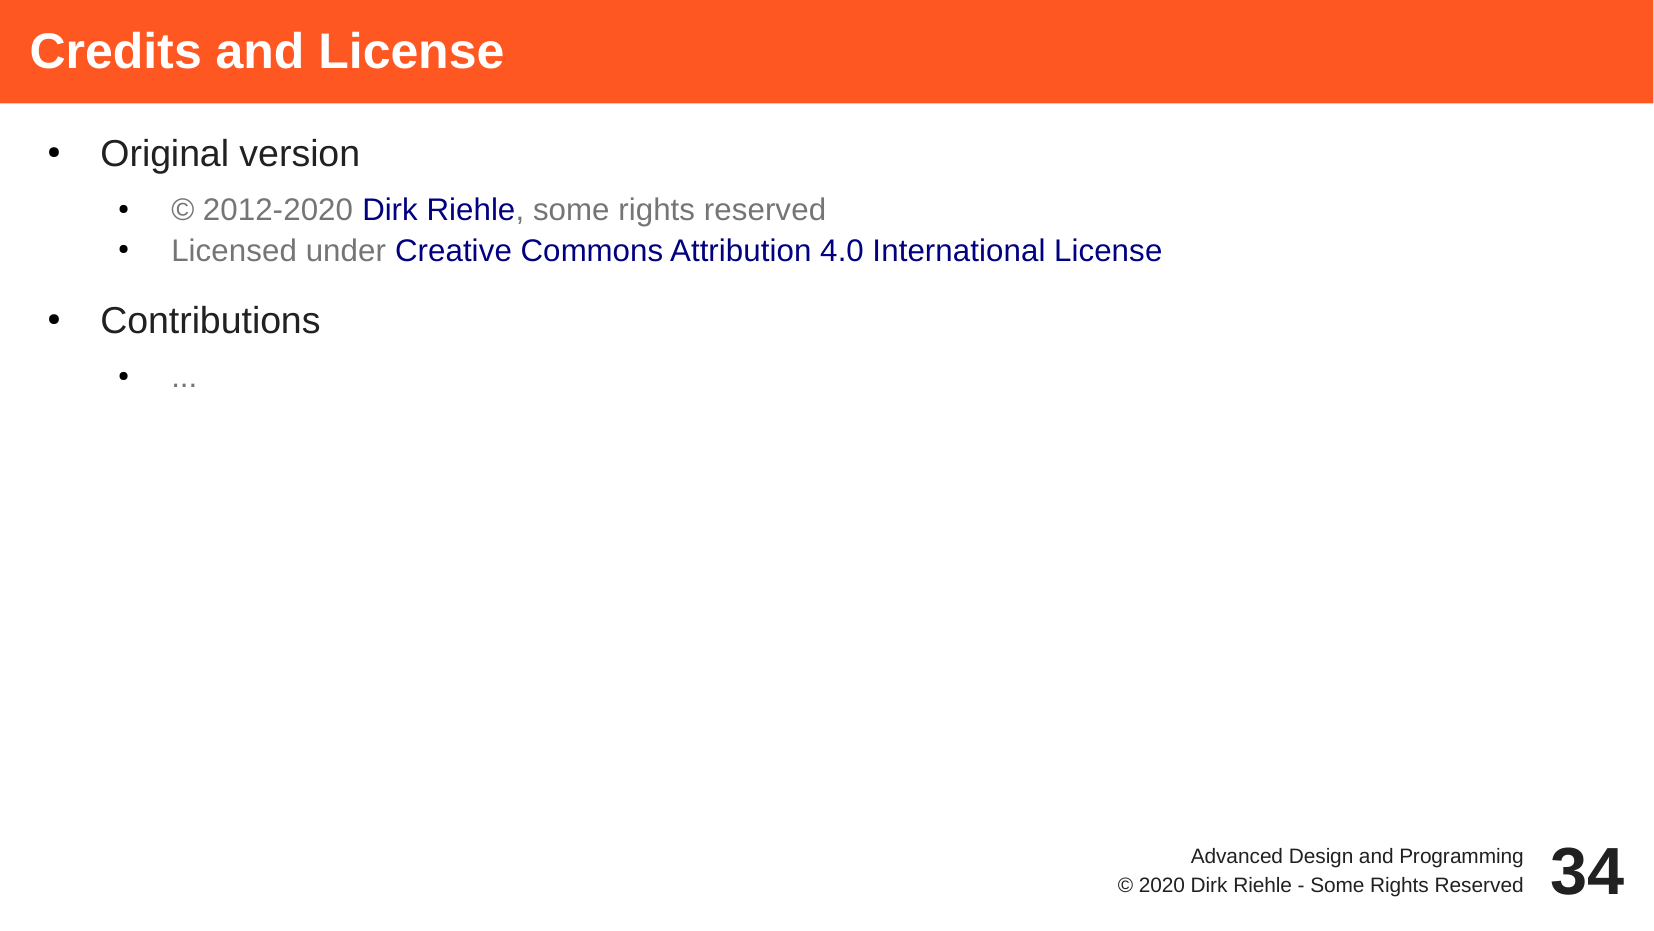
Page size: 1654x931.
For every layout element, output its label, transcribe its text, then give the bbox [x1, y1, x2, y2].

title Credits and License [0, 0, 1654, 104]
list Original version © 2012-2020 Dirk Riehle, some rights reserved Licensed under Creative Commons Attribution 4.0 International License Contributions ... [29, 132, 1625, 813]
